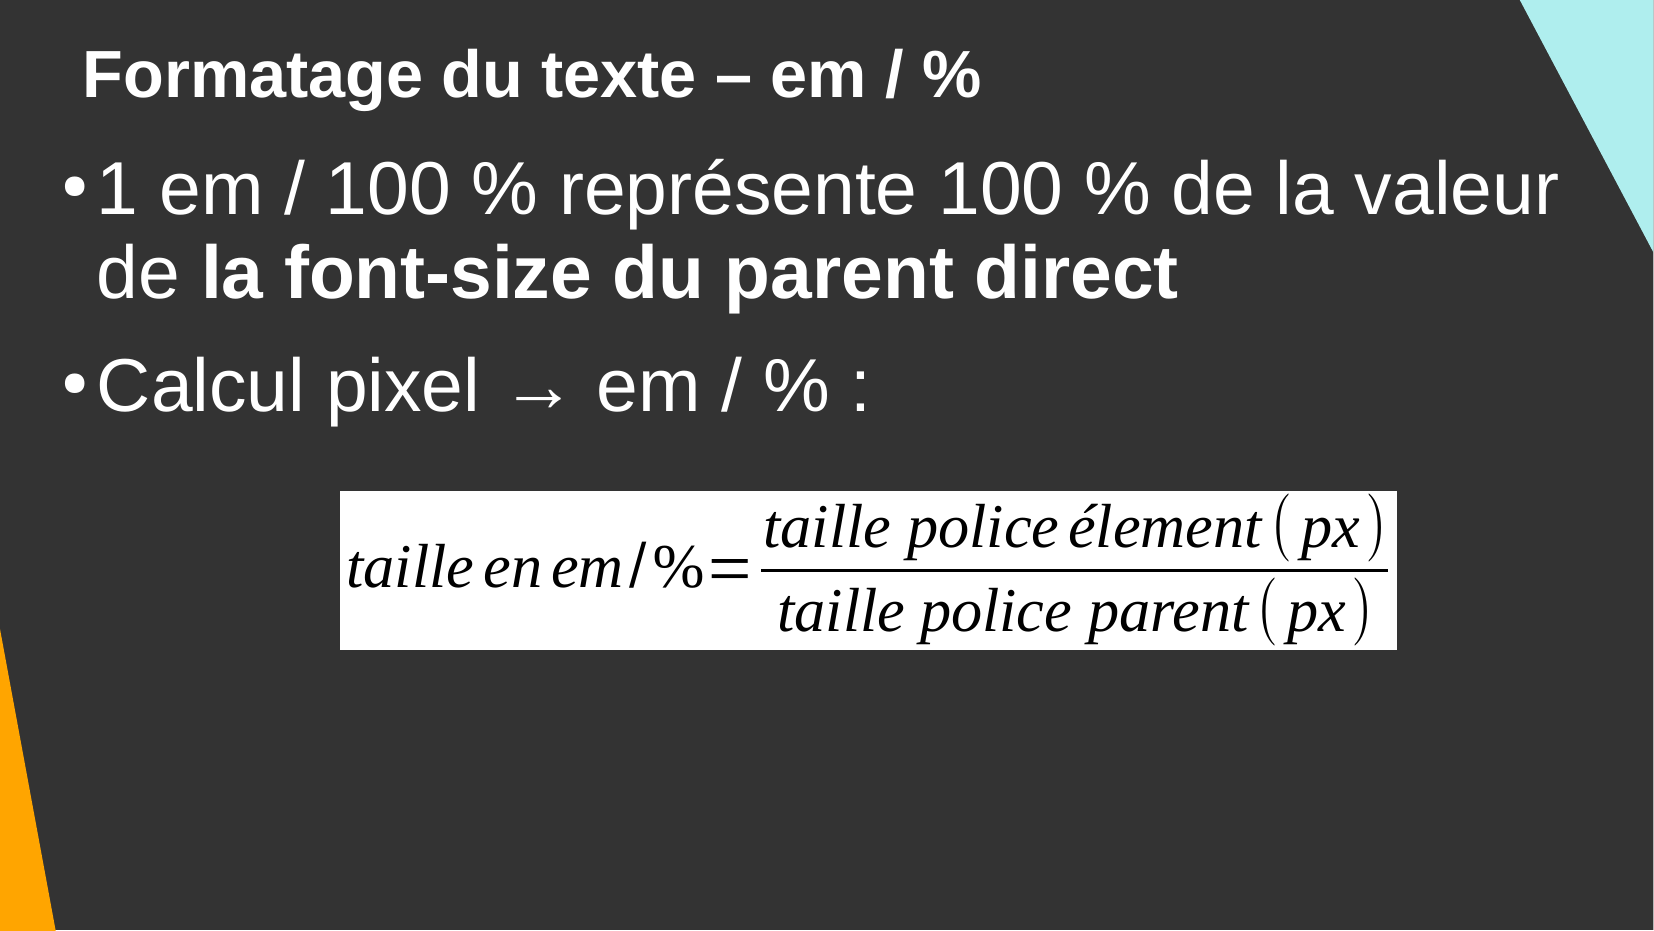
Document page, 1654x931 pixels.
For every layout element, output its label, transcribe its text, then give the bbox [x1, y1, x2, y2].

subtitle 1 em / 100 % représente 100 % de la valeur de la font-size du parent direct Calcul pixel → em / % : [61, 146, 1638, 687]
chart [340, 490, 1397, 650]
title Formatage du texte – em / % [82, 37, 1571, 146]
text_box [0, 628, 56, 931]
text_box [1519, 0, 1654, 254]
